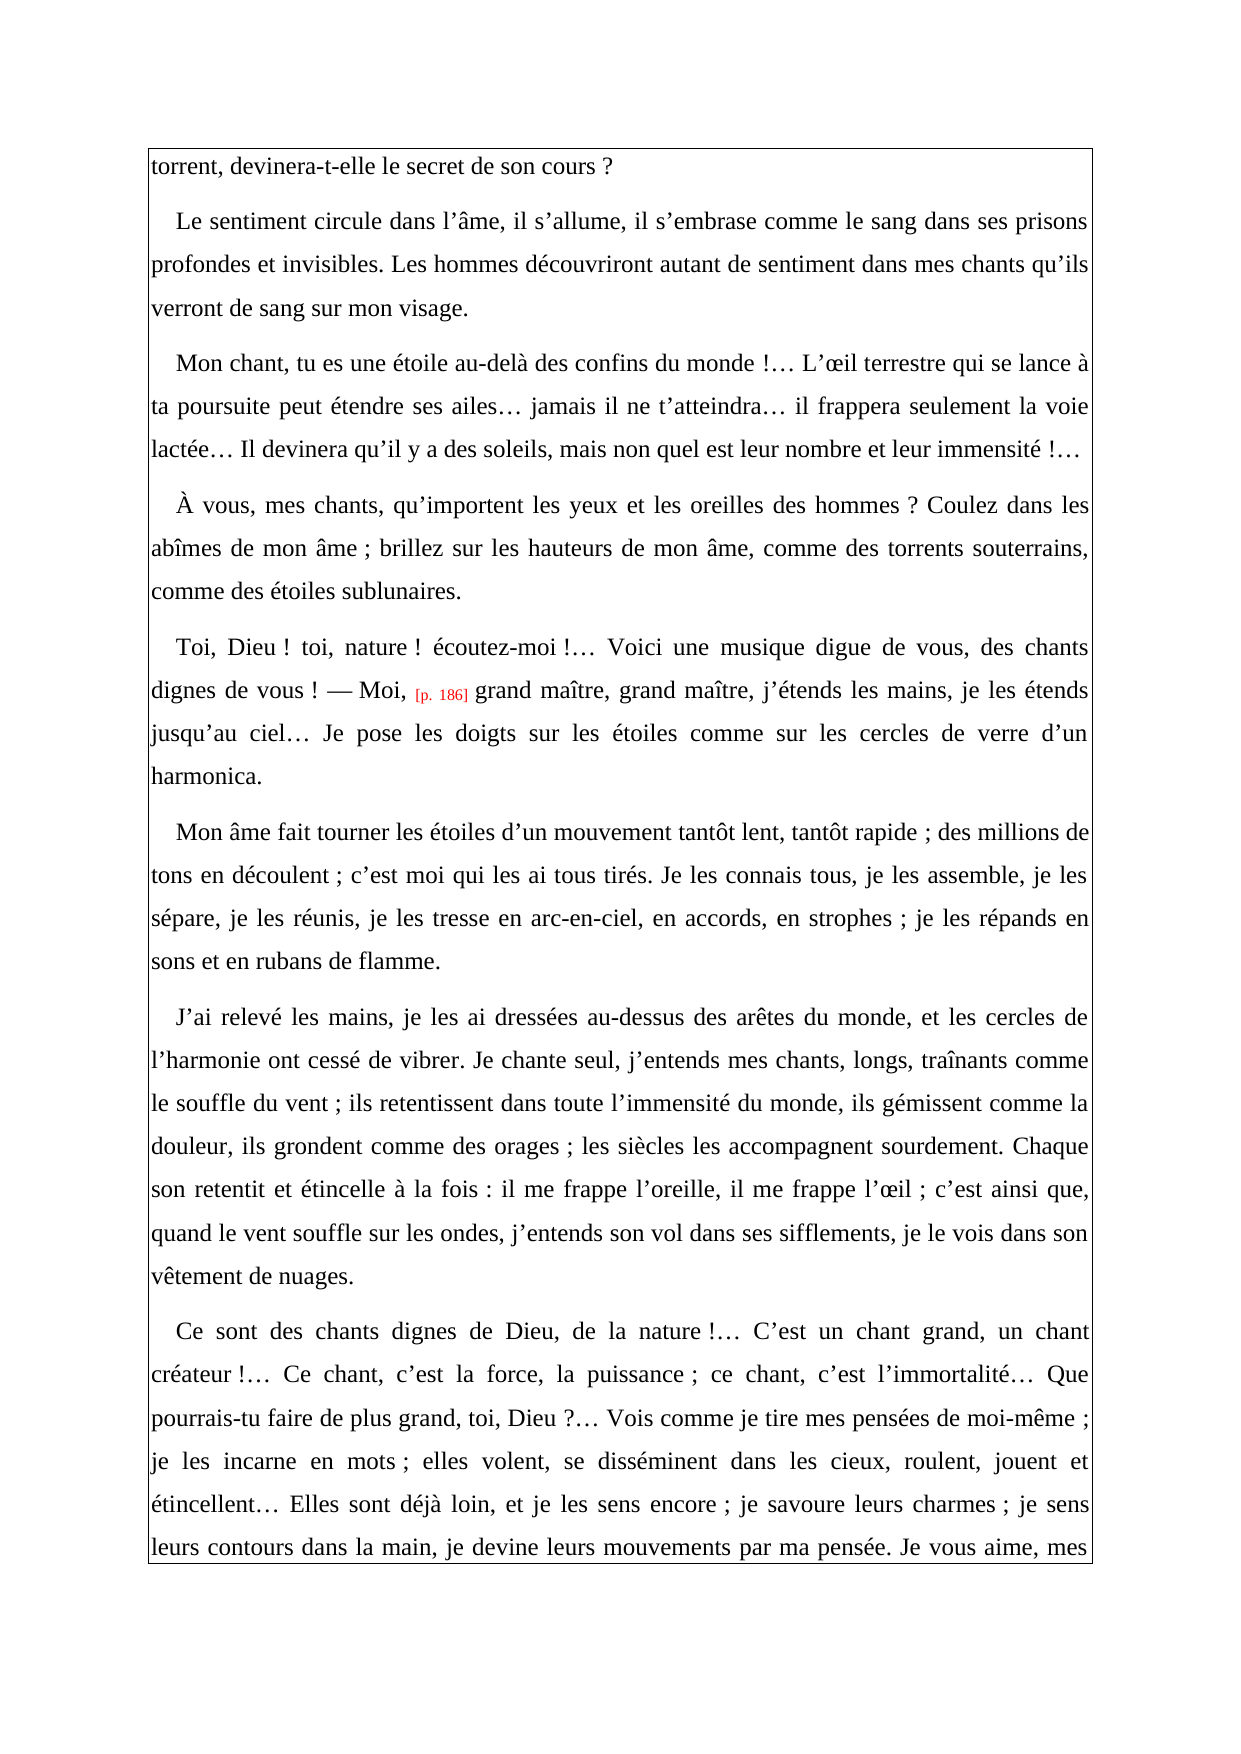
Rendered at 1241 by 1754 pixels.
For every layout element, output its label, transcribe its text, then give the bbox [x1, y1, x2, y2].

text torrent, devinera-t-elle le secret de son cours ? [149, 149, 1092, 179]
text Toi, Dieu ! toi, nature ! écoutez-moi !… Voici une musique digue de vous, des chants dignes de vous ! — Moi, [p. 186] grand maître, grand maître, j’étends les mains, je les étends jusqu’au ciel… Je pose les doigts sur les étoiles comme sur les cercles de verre d’un harmonica. [149, 629, 1092, 790]
text Ce sont des chants dignes de Dieu, de la nature !… C’est un chant grand, un chant créateur !… Ce chant, c’est la force, la puissance ; ce chant, c’est l’immortalité… Que pourrais-tu faire de plus grand, toi, Dieu ?… Vois comme je tire mes pensées de moi-même ; je les incarne en mots ; elles volent, se disséminent dans les cieux, roulent, jouent et étincellent… Elles sont déjà loin, et je les sens encore ; je savoure leurs charmes ; je sens leurs contours dans la main, je devine leurs mouvements par ma pensée. Je vous aime, mes [149, 1313, 1092, 1563]
text J’ai relevé les mains, je les ai dressées au-dessus des arêtes du monde, et les cercles de l’harmonie ont cessé de vibrer. Je chante seul, j’entends mes chants, longs, traînants comme le souffle du vent ; ils retentissent dans toute l’immensité du monde, ils gémissent comme la douleur, ils grondent comme des orages ; les siècles les accompagnent sourdement. Chaque son retentit et étincelle à la fois : il me frappe l’oreille, il me frappe l’œil ; c’est ainsi que, quand le vent souffle sur les ondes, j’entends son vol dans ses sifflements, je le vois dans son vêtement de nuages. [149, 999, 1092, 1289]
text À vous, mes chants, qu’importent les yeux et les oreilles des hommes ? Coulez dans les abîmes de mon âme ; brillez sur les hauteurs de mon âme, comme des torrents souterrains, comme des étoiles sublunaires. [149, 487, 1092, 605]
text Mon âme fait tourner les étoiles d’un mouvement tantôt lent, tantôt rapide ; des millions de tons en découlent ; c’est moi qui les ai tous tirés. Je les connais tous, je les assemble, je les sépare, je les réunis, je les tresse en arc-en-ciel, en accords, en strophes ; je les répands en sons et en rubans de flamme. [149, 814, 1092, 975]
text Mon chant, tu es une étoile au-delà des confins du monde !… L’œil terrestre qui se lance à ta poursuite peut étendre ses ailes… jamais il ne t’atteindra… il frappera seulement la voie lactée… Il devinera qu’il y a des soleils, mais non quel est leur nombre et leur immensité !… [149, 345, 1092, 463]
text Le sentiment circule dans l’âme, il s’allume, il s’embrase comme le sang dans ses prisons profondes et invisibles. Les hommes découvriront autant de sentiment dans mes chants qu’ils verront de sang sur mon visage. [149, 203, 1092, 321]
